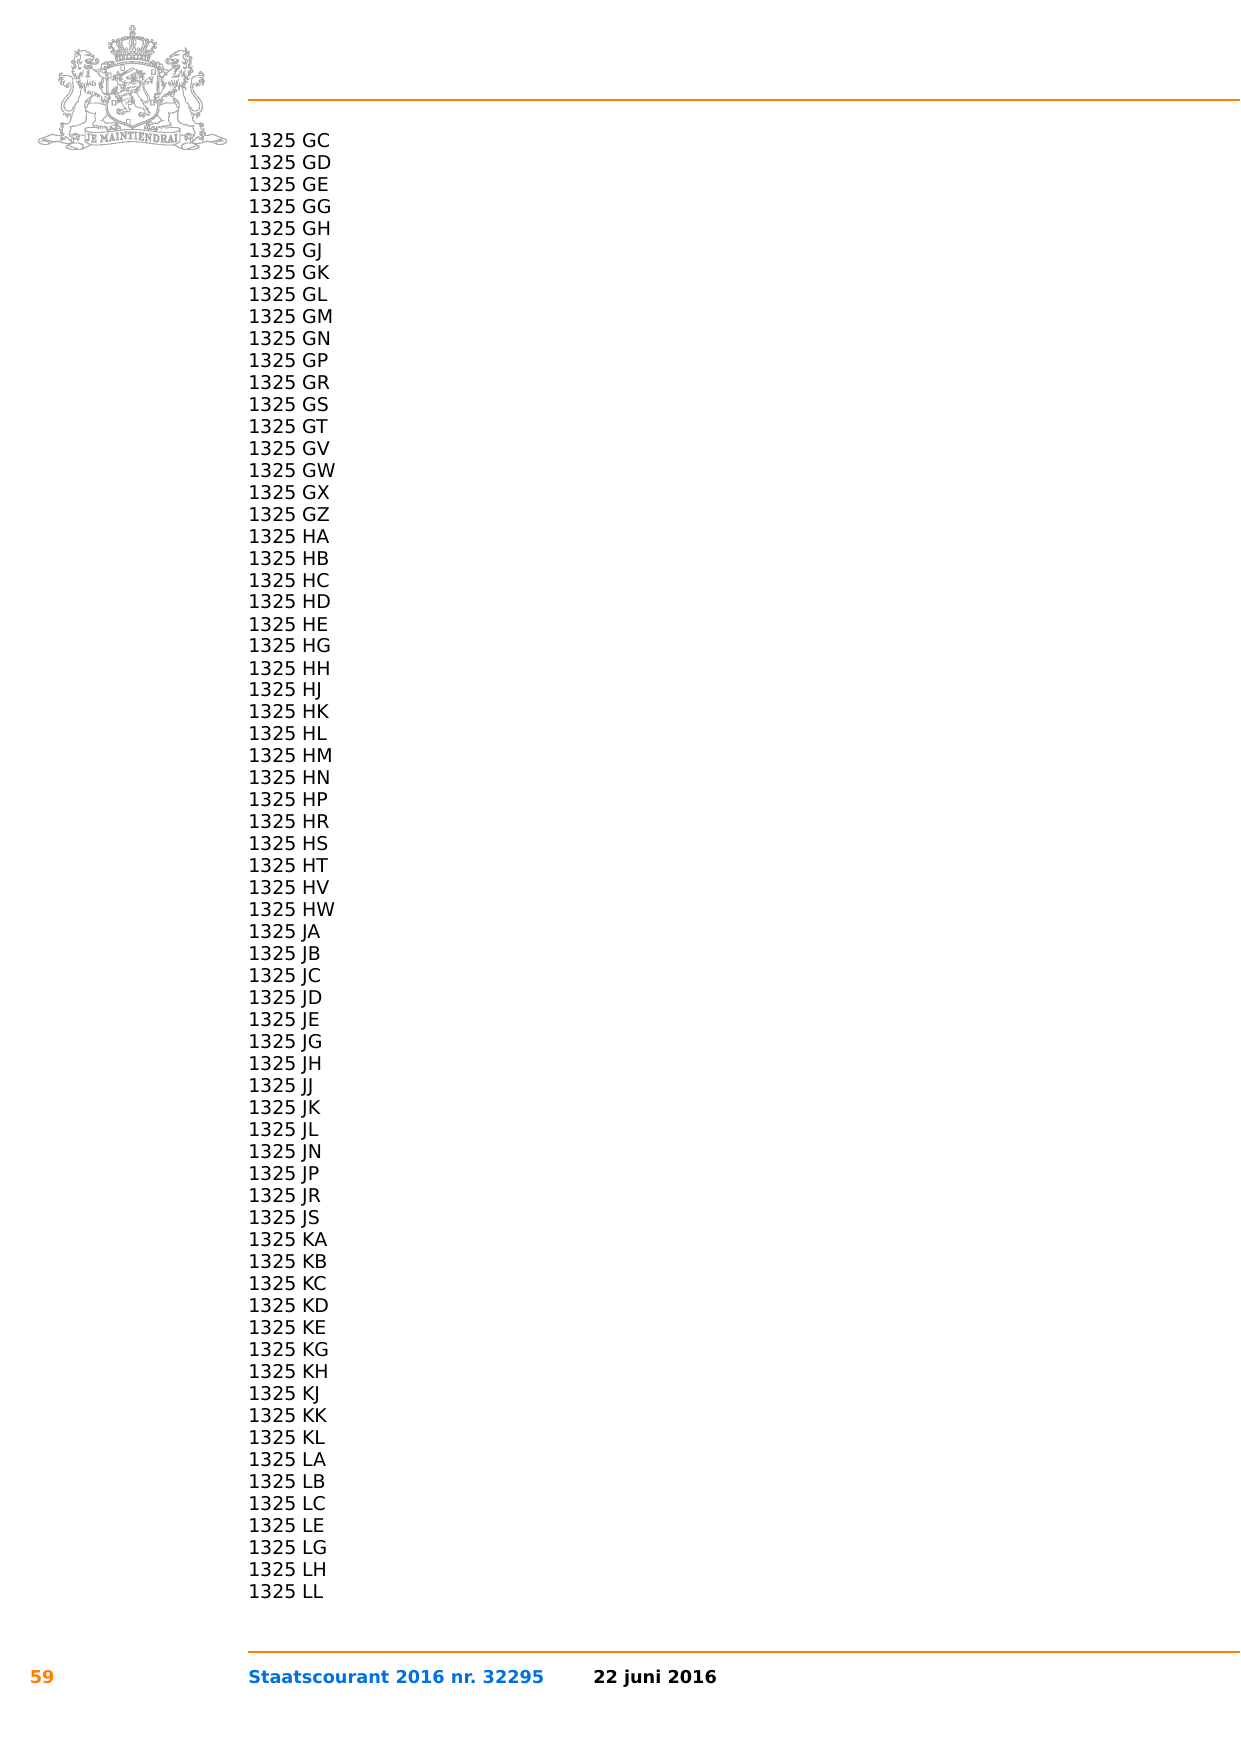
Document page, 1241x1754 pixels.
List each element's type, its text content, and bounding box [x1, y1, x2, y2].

text 1325 JA [248, 921, 1163, 943]
text 1325 JR [248, 1185, 1163, 1207]
text 1325 JD [248, 987, 1163, 1009]
text 1325 JP [248, 1163, 1163, 1185]
text 1325 GG [248, 196, 1163, 218]
text 1325 HP [248, 789, 1163, 811]
text 1325 KG [248, 1339, 1163, 1361]
text 1325 GS [248, 394, 1163, 416]
text 1325 GL [248, 284, 1163, 306]
text 1325 HR [248, 811, 1163, 833]
text 1325 GH [248, 218, 1163, 240]
text 1325 GW [248, 459, 1163, 482]
text 1325 GZ [248, 503, 1163, 526]
picture [38, 25, 227, 150]
text 1325 HK [248, 701, 1163, 723]
text 1325 LB [248, 1471, 1163, 1493]
text 1325 HE [248, 613, 1163, 635]
text 1325 HH [248, 657, 1163, 679]
text 1325 GE [248, 174, 1163, 196]
text 1325 HN [248, 767, 1163, 789]
text 1325 KB [248, 1251, 1163, 1273]
text 1325 HS [248, 833, 1163, 855]
text 1325 LE [248, 1514, 1163, 1537]
text 1325 HC [248, 569, 1163, 591]
text 1325 LL [248, 1581, 1163, 1602]
text 1325 KL [248, 1427, 1163, 1449]
text 1325 KD [248, 1295, 1163, 1317]
text 1325 KC [248, 1273, 1163, 1295]
text 1325 HT [248, 855, 1163, 877]
text 1325 HV [248, 877, 1163, 899]
text 1325 JL [248, 1119, 1163, 1141]
text 1325 GP [248, 350, 1163, 372]
text 1325 GC [248, 130, 1163, 152]
text 1325 GV [248, 438, 1163, 459]
text 1325 KE [248, 1317, 1163, 1339]
text 1325 HL [248, 723, 1163, 745]
text 1325 HA [248, 526, 1163, 547]
text 1325 KA [248, 1229, 1163, 1251]
text 1325 HG [248, 635, 1163, 657]
text 1325 JN [248, 1141, 1163, 1163]
text 1325 JK [248, 1097, 1163, 1119]
text 1325 HW [248, 899, 1163, 921]
text 1325 JG [248, 1031, 1163, 1053]
text 1325 JJ [248, 1075, 1163, 1097]
text 1325 HM [248, 745, 1163, 767]
text 1325 GK [248, 262, 1163, 284]
text 1325 GJ [248, 240, 1163, 262]
text 1325 HJ [248, 679, 1163, 701]
text 1325 GR [248, 372, 1163, 394]
text 1325 GM [248, 306, 1163, 328]
text 1325 LA [248, 1449, 1163, 1471]
text 1325 KH [248, 1361, 1163, 1383]
text 1325 JH [248, 1053, 1163, 1075]
text 1325 GT [248, 416, 1163, 438]
text 1325 GN [248, 328, 1163, 350]
text 1325 GX [248, 482, 1163, 503]
text 1325 JC [248, 965, 1163, 987]
text 1325 HD [248, 591, 1163, 613]
text 1325 LG [248, 1537, 1163, 1558]
text 1325 JS [248, 1207, 1163, 1229]
text 1325 HB [248, 547, 1163, 569]
text 1325 KK [248, 1405, 1163, 1427]
text 1325 LH [248, 1558, 1163, 1581]
text 1325 KJ [248, 1383, 1163, 1405]
text 1325 GD [248, 152, 1163, 174]
text 1325 JE [248, 1009, 1163, 1031]
text 1325 JB [248, 943, 1163, 965]
text 1325 LC [248, 1493, 1163, 1514]
